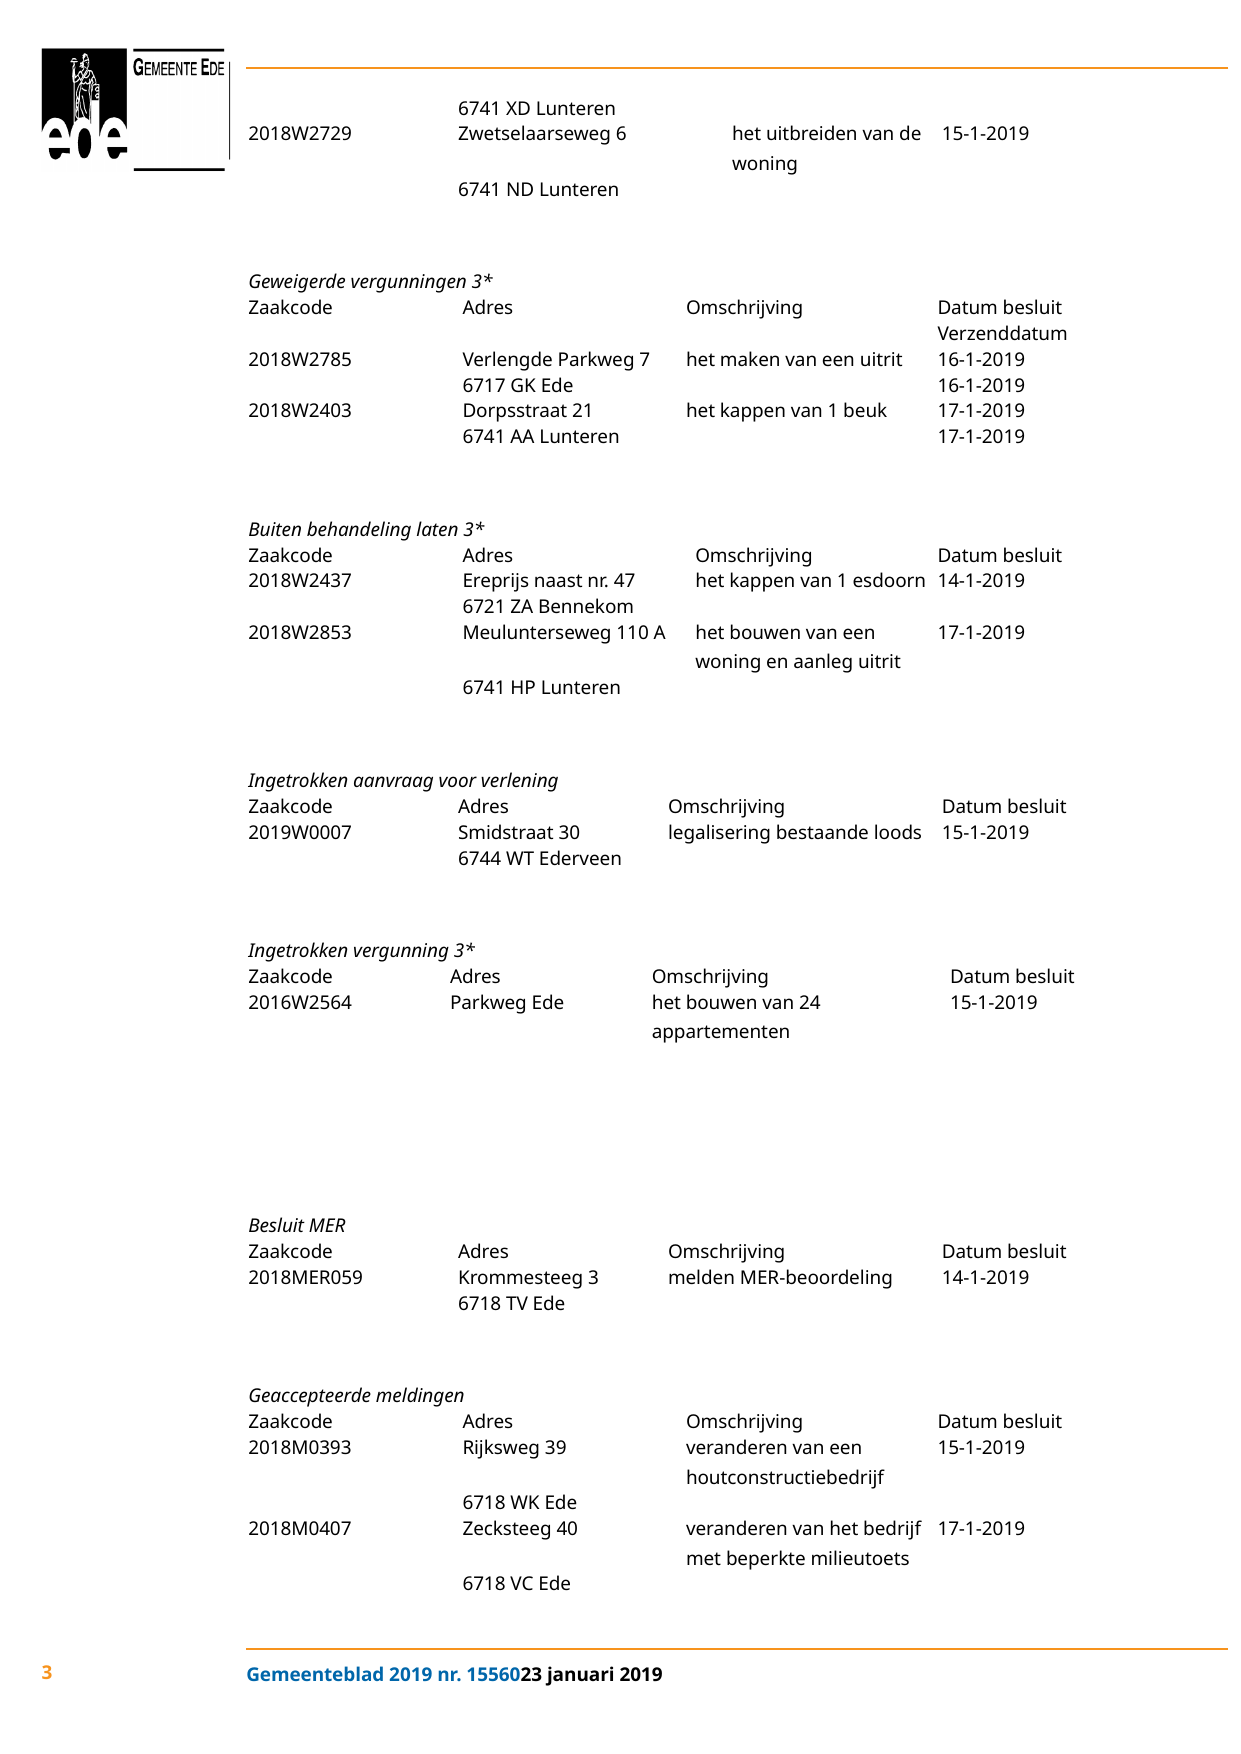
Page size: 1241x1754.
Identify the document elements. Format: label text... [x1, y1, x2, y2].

table_cell 17-1-2019 [937, 423, 1152, 449]
table_cell Zecksteeg 40 [462, 1515, 686, 1571]
table_cell 16-1-2019 [937, 372, 1152, 397]
table_cell [732, 95, 942, 121]
table_cell 6718 TV Ede [458, 1290, 668, 1316]
table_cell 15-1-2019 [937, 1434, 1152, 1489]
table_cell 2018W2785 [248, 346, 462, 372]
table_cell [937, 594, 1152, 619]
table_header Omschrijving [652, 964, 950, 989]
table_cell [668, 845, 942, 870]
table_cell [248, 1290, 458, 1316]
table_cell Dorpsstraat 21 [462, 398, 686, 423]
text Geweigerde vergunningen 3* [248, 269, 1152, 294]
table_cell het kappen van 1 esdoorn [695, 568, 937, 593]
table_cell het maken van een uitrit [686, 346, 937, 372]
table_cell Rijksweg 39 [462, 1434, 686, 1489]
table_cell [248, 372, 462, 397]
table_cell [686, 320, 937, 346]
table_header Datum besluit [937, 542, 1152, 568]
table_cell [942, 845, 1152, 870]
table_header Adres [462, 542, 695, 568]
table_cell [686, 1571, 937, 1596]
table_header Zaakcode [248, 1238, 458, 1264]
table_cell 14-1-2019 [937, 568, 1152, 593]
table_cell [248, 1571, 462, 1596]
table_cell 2018W2853 [248, 619, 462, 674]
table_cell veranderen van een houtconstructiebedrijf [686, 1434, 937, 1489]
table_header Omschrijving [686, 1409, 937, 1434]
table_cell [248, 95, 458, 121]
table_header Datum besluit [942, 793, 1152, 819]
table_header Adres [458, 1238, 668, 1264]
table_cell [695, 675, 937, 700]
table_header Zaakcode [248, 964, 450, 989]
text Buiten behandeling laten 3* [248, 516, 1152, 542]
table_cell [937, 1571, 1152, 1596]
table_cell 2018M0393 [248, 1434, 462, 1489]
table_cell Verzenddatum [937, 320, 1152, 346]
table_cell 17-1-2019 [937, 398, 1152, 423]
table_cell 2019W0007 [248, 819, 458, 845]
table_cell het bouwen van een woning en aanleg uitrit [695, 619, 937, 674]
table_cell [942, 95, 1152, 121]
table_cell 6741 HP Lunteren [462, 675, 695, 700]
table_cell 6721 ZA Bennekom [462, 594, 695, 619]
table_cell [942, 176, 1152, 202]
table_cell veranderen van het bedrijf met beperkte milieutoets [686, 1515, 937, 1571]
picture [41, 47, 231, 172]
table_cell het bouwen van 24 appartementen [652, 989, 950, 1044]
table_cell 15-1-2019 [942, 121, 1152, 176]
table_cell [942, 1290, 1152, 1316]
table_header Omschrijving [668, 793, 942, 819]
table_header Datum besluit [942, 1238, 1152, 1264]
table_cell [686, 372, 937, 397]
table_cell melden MER-beoordeling [668, 1264, 942, 1290]
table_cell [248, 176, 458, 202]
text Ingetrokken aanvraag voor verlening [248, 767, 1152, 793]
table_cell Ereprijs naast nr. 47 [462, 568, 695, 593]
table_header Zaakcode [248, 295, 462, 320]
table_cell 2016W2564 [248, 989, 450, 1044]
table_header Zaakcode [248, 1409, 462, 1434]
table_header Zaakcode [248, 542, 462, 568]
table_cell legalisering bestaande loods [668, 819, 942, 845]
table_cell 15-1-2019 [950, 989, 1152, 1044]
table_cell 2018MER059 [248, 1264, 458, 1290]
table_header Datum besluit [937, 1409, 1152, 1434]
table_cell 6741 AA Lunteren [462, 423, 686, 449]
table_cell Smidstraat 30 [458, 819, 668, 845]
table_cell Meulunterseweg 110 A [462, 619, 695, 674]
table_cell 6717 GK Ede [462, 372, 686, 397]
table_cell [248, 594, 462, 619]
table_cell het uitbreiden van de woning [732, 121, 942, 176]
table_cell 2018W2437 [248, 568, 462, 593]
table_cell [686, 1490, 937, 1515]
table_cell Zwetselaarseweg 6 [458, 121, 732, 176]
table_header Omschrijving [695, 542, 937, 568]
table_cell 6741 XD Lunteren [458, 95, 732, 121]
table_cell 6718 WK Ede [462, 1490, 686, 1515]
text Besluit MER [248, 1212, 1152, 1238]
table_cell Krommesteeg 3 [458, 1264, 668, 1290]
table_cell [686, 423, 937, 449]
table_cell [462, 320, 686, 346]
table_cell 2018M0407 [248, 1515, 462, 1571]
table_cell Parkweg Ede [450, 989, 652, 1044]
table_cell [732, 176, 942, 202]
table_cell [248, 845, 458, 870]
table_cell [248, 675, 462, 700]
table_header Datum besluit [950, 964, 1152, 989]
table_header Omschrijving [668, 1238, 942, 1264]
table_cell het kappen van 1 beuk [686, 398, 937, 423]
table_cell 14-1-2019 [942, 1264, 1152, 1290]
table_cell Verlengde Parkweg 7 [462, 346, 686, 372]
table_cell 6744 WT Ederveen [458, 845, 668, 870]
table_header Omschrijving [686, 295, 937, 320]
table_cell 17-1-2019 [937, 619, 1152, 674]
table_cell 15-1-2019 [942, 819, 1152, 845]
table_header Adres [462, 1409, 686, 1434]
table_cell [248, 320, 462, 346]
table_cell 2018W2403 [248, 398, 462, 423]
table_cell 2018W2729 [248, 121, 458, 176]
table_header Zaakcode [248, 793, 458, 819]
table_header Datum besluit [937, 295, 1152, 320]
table_cell [248, 1490, 462, 1515]
table_header Adres [462, 295, 686, 320]
table_cell 6741 ND Lunteren [458, 176, 732, 202]
table_cell 6718 VC Ede [462, 1571, 686, 1596]
table_header Adres [458, 793, 668, 819]
table_cell [937, 675, 1152, 700]
table_cell [937, 1490, 1152, 1515]
table_cell 16-1-2019 [937, 346, 1152, 372]
text Ingetrokken vergunning 3* [248, 938, 1152, 963]
table_cell [668, 1290, 942, 1316]
table_cell [248, 423, 462, 449]
table_cell [695, 594, 937, 619]
table_cell 17-1-2019 [937, 1515, 1152, 1571]
table_header Adres [450, 964, 652, 989]
text Geaccepteerde meldingen [248, 1383, 1152, 1408]
